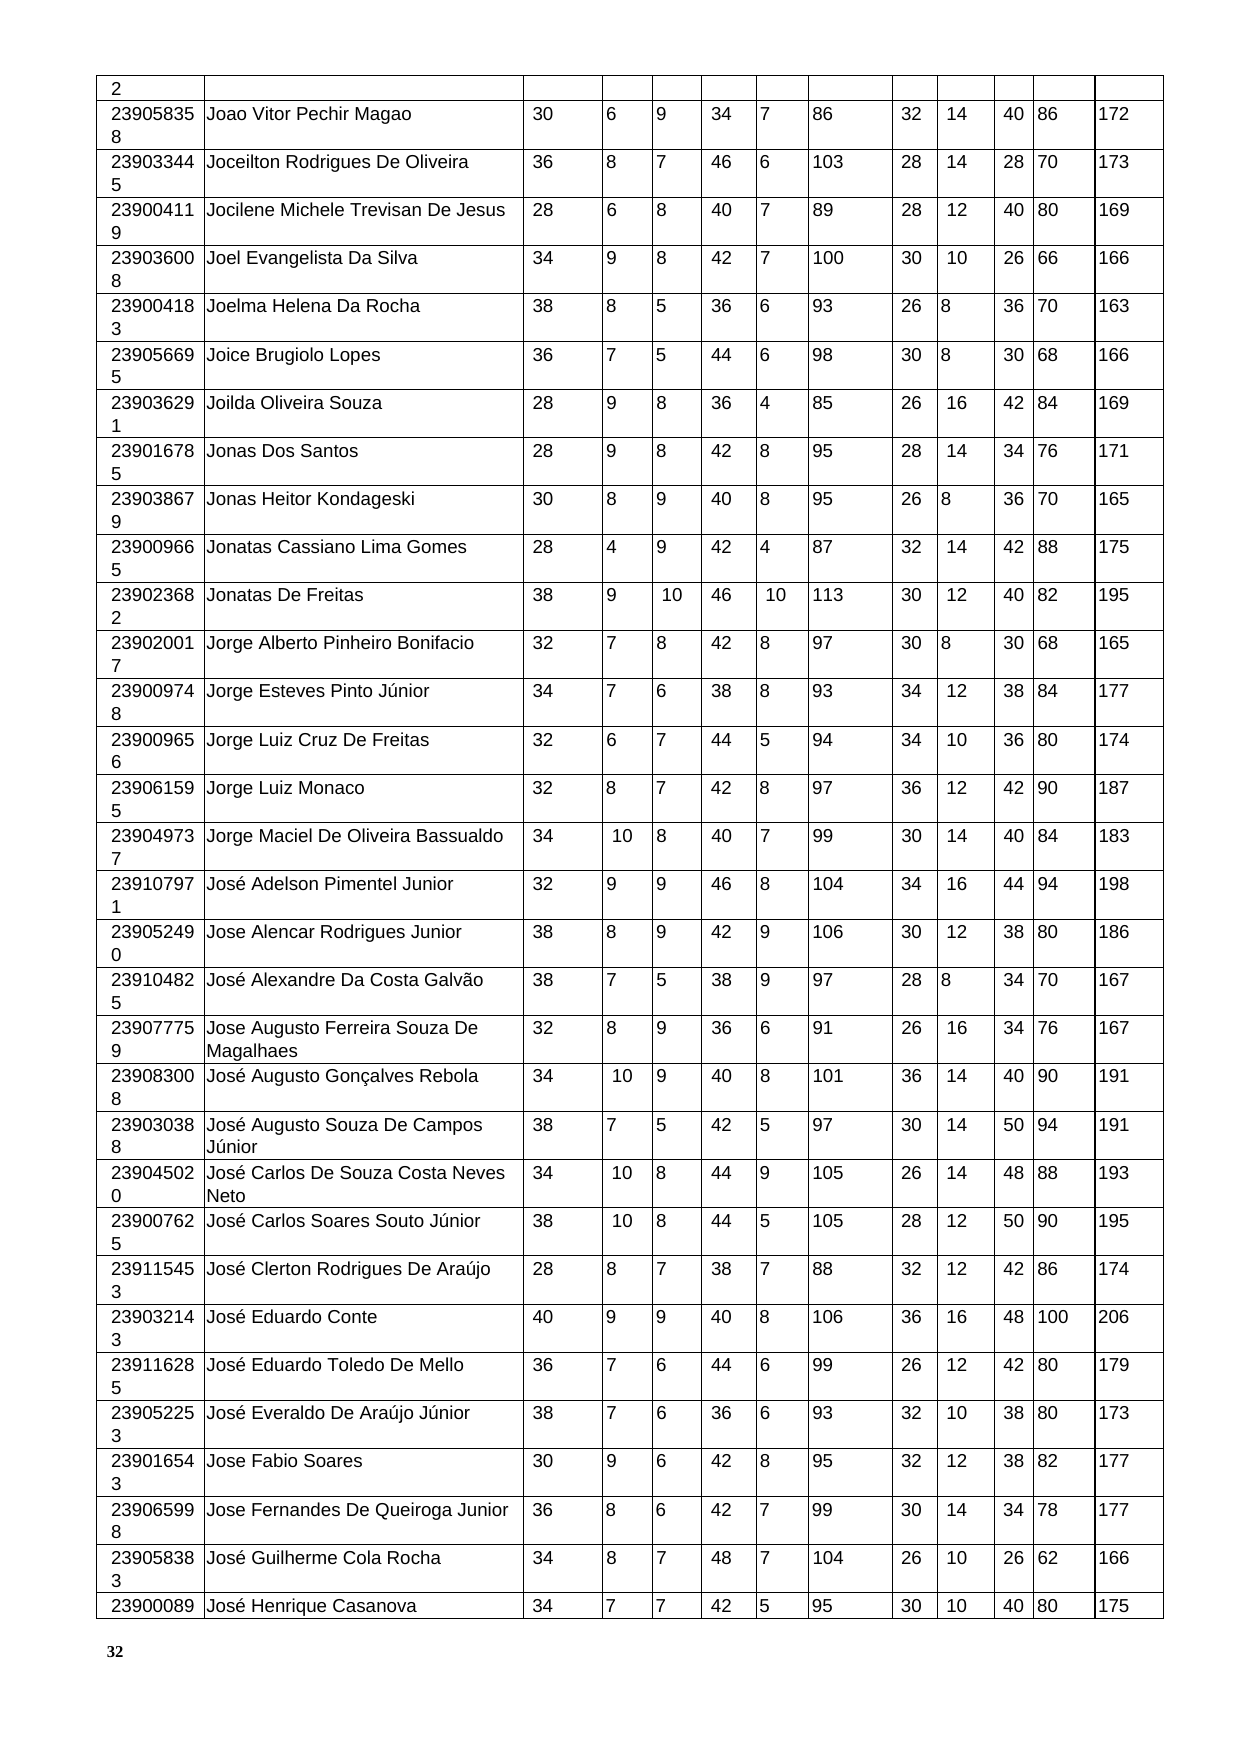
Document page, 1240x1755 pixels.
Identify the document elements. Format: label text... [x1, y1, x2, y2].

table_cell Jose Fernandes De Queiroga Junior [205, 1497, 523, 1544]
table_cell 30 [893, 823, 937, 870]
table_cell 32 [893, 1401, 937, 1448]
table_cell 30 [893, 631, 937, 678]
table_cell 6 [653, 1497, 701, 1544]
table_cell 186 [1096, 920, 1163, 967]
table_cell 16 [938, 871, 994, 918]
table_cell 36 [702, 390, 756, 437]
table_cell 179 [1096, 1353, 1163, 1400]
table_cell 26 [893, 1545, 937, 1592]
table_cell 8 [603, 1016, 652, 1063]
table_cell 10 [603, 1064, 652, 1111]
table_cell 42 [702, 1112, 756, 1159]
table_cell 44 [702, 1353, 756, 1400]
table_cell 12 [938, 1256, 994, 1303]
table_cell 6 [653, 1449, 701, 1496]
table_cell 84 [1034, 390, 1094, 437]
table_cell 82 [1034, 1449, 1094, 1496]
table_cell 198 [1096, 871, 1163, 918]
table_cell 8 [757, 775, 808, 822]
table_cell 38 [702, 1256, 756, 1303]
table_cell 239004183 [97, 294, 204, 341]
table_cell 10 [938, 246, 994, 293]
table_cell 8 [603, 920, 652, 967]
table_cell 166 [1096, 246, 1163, 293]
table_cell Jorge Luiz Monaco [205, 775, 523, 822]
table_cell 42 [995, 1256, 1033, 1303]
table_cell 88 [809, 1256, 892, 1303]
table_cell 70 [1034, 294, 1094, 341]
table_cell 177 [1096, 1497, 1163, 1544]
table_cell 9 [603, 583, 652, 630]
table_cell 9 [653, 1016, 701, 1063]
table_cell 6 [653, 1401, 701, 1448]
table_cell 44 [702, 727, 756, 774]
table_cell 88 [1034, 1160, 1094, 1207]
table_cell 6 [603, 727, 652, 774]
table_cell 9 [653, 486, 701, 533]
table_cell 8 [653, 631, 701, 678]
table_cell 40 [702, 486, 756, 533]
table_cell 239116285 [97, 1353, 204, 1400]
table_cell 12 [938, 775, 994, 822]
table_cell 206 [1096, 1305, 1163, 1352]
table_cell 12 [938, 920, 994, 967]
table_cell [205, 76, 523, 100]
table_cell 14 [938, 823, 994, 870]
table_cell 5 [653, 968, 701, 1015]
table_cell 93 [809, 679, 892, 726]
table_cell 38 [524, 583, 602, 630]
table_cell José Guilherme Cola Rocha [205, 1545, 523, 1592]
table_cell 38 [995, 920, 1033, 967]
table_cell 9 [653, 535, 701, 582]
table_cell 239016785 [97, 438, 204, 485]
table_cell 8 [757, 871, 808, 918]
table_cell 40 [995, 583, 1033, 630]
table_cell 42 [702, 1593, 756, 1617]
table_cell 7 [757, 1545, 808, 1592]
table_cell 8 [757, 1449, 808, 1496]
table_cell 7 [757, 246, 808, 293]
table_cell 239052253 [97, 1401, 204, 1448]
table_cell 6 [603, 101, 652, 148]
table_cell 95 [809, 1449, 892, 1496]
table_cell 239032143 [97, 1305, 204, 1352]
table_cell [653, 76, 701, 100]
table_cell 40 [702, 1305, 756, 1352]
table_cell 239045020 [97, 1160, 204, 1207]
table_cell 6 [653, 1353, 701, 1400]
table_cell 38 [702, 679, 756, 726]
table_cell [893, 76, 937, 100]
table_cell 38 [524, 1208, 602, 1255]
table_cell 36 [995, 486, 1033, 533]
table_cell 169 [1096, 390, 1163, 437]
table_cell 28 [995, 150, 1033, 197]
table_cell 9 [653, 101, 701, 148]
table_cell 34 [524, 246, 602, 293]
table_cell 7 [757, 198, 808, 245]
table_cell José Adelson Pimentel Junior [205, 871, 523, 918]
table_cell Jorge Maciel De Oliveira Bassualdo [205, 823, 523, 870]
table_cell 239052490 [97, 920, 204, 967]
table_cell 239083008 [97, 1064, 204, 1111]
table_cell 10 [603, 1208, 652, 1255]
table_cell 12 [938, 1353, 994, 1400]
table_cell 97 [809, 968, 892, 1015]
table_cell 104 [809, 871, 892, 918]
table_cell 26 [893, 1016, 937, 1063]
table_cell 6 [603, 198, 652, 245]
table_cell 38 [524, 294, 602, 341]
table_cell 8 [603, 1256, 652, 1303]
table_cell 42 [702, 631, 756, 678]
table_cell Jorge Esteves Pinto Júnior [205, 679, 523, 726]
table_cell 32 [893, 1449, 937, 1496]
table_cell 106 [809, 1305, 892, 1352]
table_cell 95 [809, 1593, 892, 1617]
table_cell 70 [1034, 150, 1094, 197]
table_cell 38 [995, 679, 1033, 726]
table_cell 26 [893, 1353, 937, 1400]
table_cell 187 [1096, 775, 1163, 822]
table_cell 6 [757, 342, 808, 389]
table_cell 86 [809, 101, 892, 148]
table_cell 38 [995, 1401, 1033, 1448]
table_cell 174 [1096, 727, 1163, 774]
table_cell 34 [524, 823, 602, 870]
table_cell 90 [1034, 775, 1094, 822]
table_cell 30 [524, 101, 602, 148]
table_cell 26 [893, 486, 937, 533]
table_cell 7 [653, 1545, 701, 1592]
table_cell 7 [757, 823, 808, 870]
table_cell 8 [653, 438, 701, 485]
table_cell 12 [938, 198, 994, 245]
table_cell 44 [702, 342, 756, 389]
table_cell 239115453 [97, 1256, 204, 1303]
table_cell 8 [653, 198, 701, 245]
table_cell 88 [1034, 535, 1094, 582]
table_cell José Clerton Rodrigues De Araújo [205, 1256, 523, 1303]
table_cell 38 [995, 1449, 1033, 1496]
table_cell 239058383 [97, 1545, 204, 1592]
table_cell 50 [995, 1208, 1033, 1255]
table_cell 8 [938, 968, 994, 1015]
table_cell 84 [1034, 823, 1094, 870]
table_cell 169 [1096, 198, 1163, 245]
table_cell 28 [524, 198, 602, 245]
table_cell 5 [757, 1208, 808, 1255]
table_cell 42 [995, 535, 1033, 582]
table_cell [809, 76, 892, 100]
table_cell 104 [809, 1545, 892, 1592]
table_cell 28 [893, 968, 937, 1015]
table_cell Jonatas De Freitas [205, 583, 523, 630]
table_cell 95 [809, 438, 892, 485]
table_cell 68 [1034, 342, 1094, 389]
table_cell 99 [809, 1353, 892, 1400]
table_cell 8 [938, 631, 994, 678]
table_cell 183 [1096, 823, 1163, 870]
table_cell José Everaldo De Araújo Júnior [205, 1401, 523, 1448]
table_cell 40 [702, 1064, 756, 1111]
table_cell 97 [809, 1112, 892, 1159]
table_cell 9 [757, 920, 808, 967]
table_cell 7 [757, 1497, 808, 1544]
table_cell 32 [524, 871, 602, 918]
table_cell 5 [653, 1112, 701, 1159]
table_cell 36 [893, 775, 937, 822]
table_cell 16 [938, 1305, 994, 1352]
table_cell 34 [702, 101, 756, 148]
table_cell 93 [809, 294, 892, 341]
table_cell 239009656 [97, 727, 204, 774]
table_cell 40 [995, 101, 1033, 148]
table_cell 12 [938, 1449, 994, 1496]
table_cell 8 [938, 342, 994, 389]
table_cell 16 [938, 390, 994, 437]
table_cell 7 [603, 968, 652, 1015]
table_cell 166 [1096, 342, 1163, 389]
table_cell 42 [702, 438, 756, 485]
table_cell 89 [809, 198, 892, 245]
table_cell 94 [1034, 1112, 1094, 1159]
table_cell 106 [809, 920, 892, 967]
table_cell 8 [603, 294, 652, 341]
table_cell 7 [603, 679, 652, 726]
table_cell 32 [524, 631, 602, 678]
table_cell 30 [995, 631, 1033, 678]
table_cell [995, 76, 1033, 100]
table_cell 46 [702, 583, 756, 630]
table_cell 239058358 [97, 101, 204, 148]
table_cell 166 [1096, 1545, 1163, 1592]
table_cell 9 [653, 920, 701, 967]
table_cell 9 [603, 1449, 652, 1496]
table_cell 100 [809, 246, 892, 293]
table_cell 40 [524, 1305, 602, 1352]
table_cell 36 [524, 1353, 602, 1400]
table_cell 193 [1096, 1160, 1163, 1207]
table_cell 30 [524, 486, 602, 533]
table_cell 6 [757, 1353, 808, 1400]
table_cell 6 [757, 1016, 808, 1063]
table_cell 97 [809, 775, 892, 822]
table_cell 9 [603, 438, 652, 485]
table_cell 42 [995, 1353, 1033, 1400]
table_cell 177 [1096, 679, 1163, 726]
table_cell 34 [524, 1160, 602, 1207]
table_cell José Eduardo Toledo De Mello [205, 1353, 523, 1400]
table_cell 9 [653, 871, 701, 918]
table_cell 30 [893, 246, 937, 293]
table_cell 28 [893, 198, 937, 245]
table_cell 36 [524, 1497, 602, 1544]
table_cell 23900089 [97, 1593, 204, 1617]
table_cell 171 [1096, 438, 1163, 485]
table_cell 9 [653, 1305, 701, 1352]
table_cell 40 [995, 1064, 1033, 1111]
table_cell José Eduardo Conte [205, 1305, 523, 1352]
table_cell 14 [938, 1160, 994, 1207]
table_cell Jorge Luiz Cruz De Freitas [205, 727, 523, 774]
table_cell 8 [757, 438, 808, 485]
table_cell 14 [938, 1497, 994, 1544]
table_cell [603, 76, 652, 100]
table_cell 90 [1034, 1208, 1094, 1255]
table_cell 99 [809, 823, 892, 870]
table_cell 28 [524, 438, 602, 485]
table_cell 36 [524, 150, 602, 197]
table_cell 239033445 [97, 150, 204, 197]
table_cell 50 [995, 1112, 1033, 1159]
table_cell 48 [995, 1160, 1033, 1207]
table_cell 70 [1034, 968, 1094, 1015]
table_cell 30 [893, 583, 937, 630]
table_cell 40 [995, 823, 1033, 870]
table_cell 68 [1034, 631, 1094, 678]
table_cell 165 [1096, 486, 1163, 533]
table_cell 30 [893, 1497, 937, 1544]
table_cell 80 [1034, 1353, 1094, 1400]
table_cell 42 [702, 535, 756, 582]
table_cell 8 [653, 1160, 701, 1207]
table_cell 80 [1034, 727, 1094, 774]
table_cell 175 [1096, 535, 1163, 582]
table_cell 239038679 [97, 486, 204, 533]
table_cell 91 [809, 1016, 892, 1063]
table_cell 76 [1034, 438, 1094, 485]
table_cell 239061595 [97, 775, 204, 822]
table_cell 195 [1096, 1208, 1163, 1255]
table_cell 163 [1096, 294, 1163, 341]
table_cell 38 [702, 968, 756, 1015]
table_cell 70 [1034, 486, 1094, 533]
table_cell 4 [603, 535, 652, 582]
table_cell 239036291 [97, 390, 204, 437]
table_cell 2 [97, 76, 204, 100]
table_cell 98 [809, 342, 892, 389]
table_cell 7 [653, 727, 701, 774]
table_cell Joice Brugiolo Lopes [205, 342, 523, 389]
table_cell 239056695 [97, 342, 204, 389]
table_cell 34 [524, 1545, 602, 1592]
table_cell 7 [757, 101, 808, 148]
table_cell 28 [893, 150, 937, 197]
table_cell 7 [653, 1593, 701, 1617]
table_cell 239007625 [97, 1208, 204, 1255]
table_cell 8 [757, 679, 808, 726]
table_cell Joelma Helena Da Rocha [205, 294, 523, 341]
table_cell 101 [809, 1064, 892, 1111]
table_cell 173 [1096, 150, 1163, 197]
table_cell Jonas Heitor Kondageski [205, 486, 523, 533]
table_cell 94 [809, 727, 892, 774]
table_cell 86 [1034, 101, 1094, 148]
table_cell 14 [938, 1112, 994, 1159]
table_cell 32 [893, 1256, 937, 1303]
table_cell 8 [757, 486, 808, 533]
table_cell 34 [995, 438, 1033, 485]
table_cell 99 [809, 1497, 892, 1544]
table_cell 4 [757, 535, 808, 582]
table_cell 9 [603, 390, 652, 437]
table_cell 9 [603, 871, 652, 918]
table_cell 36 [702, 1401, 756, 1448]
table_cell 82 [1034, 583, 1094, 630]
table_cell Joel Evangelista Da Silva [205, 246, 523, 293]
table_cell 46 [702, 150, 756, 197]
table_cell 6 [757, 294, 808, 341]
table_cell 14 [938, 150, 994, 197]
table_cell 195 [1096, 583, 1163, 630]
table_cell 7 [603, 1593, 652, 1617]
table_cell 8 [938, 294, 994, 341]
table_cell 8 [757, 1305, 808, 1352]
table_cell 38 [524, 968, 602, 1015]
table_cell 34 [524, 1064, 602, 1111]
table_cell 42 [702, 920, 756, 967]
table_cell [702, 76, 756, 100]
table_cell 165 [1096, 631, 1163, 678]
table_cell 8 [603, 150, 652, 197]
table_cell 6 [653, 679, 701, 726]
table_cell 34 [995, 968, 1033, 1015]
table_cell 90 [1034, 1064, 1094, 1111]
table_cell 10 [757, 583, 808, 630]
table_cell 239023682 [97, 583, 204, 630]
table_cell 173 [1096, 1401, 1163, 1448]
table_cell 105 [809, 1160, 892, 1207]
table_cell 38 [524, 1112, 602, 1159]
table_cell 5 [757, 727, 808, 774]
table_cell [757, 76, 808, 100]
table_cell 34 [524, 679, 602, 726]
table_cell 239030388 [97, 1112, 204, 1159]
table_cell 28 [524, 1256, 602, 1303]
table_cell José Alexandre Da Costa Galvão [205, 968, 523, 1015]
table_cell 44 [702, 1208, 756, 1255]
table_cell 95 [809, 486, 892, 533]
table_cell 174 [1096, 1256, 1163, 1303]
table_cell 40 [702, 198, 756, 245]
table_cell 10 [603, 1160, 652, 1207]
table_cell 239036008 [97, 246, 204, 293]
table_cell 7 [653, 775, 701, 822]
table_cell 28 [893, 1208, 937, 1255]
table_cell 103 [809, 150, 892, 197]
table_cell 16 [938, 1016, 994, 1063]
table_cell 239016543 [97, 1449, 204, 1496]
table_cell Jose Alencar Rodrigues Junior [205, 920, 523, 967]
table_cell 12 [938, 583, 994, 630]
table_cell 80 [1034, 1593, 1094, 1617]
table_cell 32 [524, 1016, 602, 1063]
table_cell [524, 76, 602, 100]
table_cell 93 [809, 1401, 892, 1448]
table_cell 36 [702, 294, 756, 341]
table_cell 30 [995, 342, 1033, 389]
table_cell 34 [995, 1497, 1033, 1544]
table_cell 86 [1034, 1256, 1094, 1303]
table_cell 36 [524, 342, 602, 389]
table_cell 10 [653, 583, 701, 630]
table_cell 26 [995, 1545, 1033, 1592]
table_cell 8 [653, 823, 701, 870]
table_cell 87 [809, 535, 892, 582]
table_cell 38 [524, 920, 602, 967]
table_cell 30 [524, 1449, 602, 1496]
table_cell 7 [603, 342, 652, 389]
table_cell 36 [893, 1064, 937, 1111]
table_cell [1096, 76, 1163, 100]
table_cell 28 [524, 390, 602, 437]
table_cell José Augusto Souza De Campos Júnior [205, 1112, 523, 1159]
table_cell 32 [524, 775, 602, 822]
table_cell 191 [1096, 1112, 1163, 1159]
table_cell 14 [938, 535, 994, 582]
table_cell 42 [702, 775, 756, 822]
table_cell 239107971 [97, 871, 204, 918]
table_cell 7 [757, 1256, 808, 1303]
table_cell 42 [995, 775, 1033, 822]
table_cell 10 [938, 727, 994, 774]
table_cell 38 [524, 1401, 602, 1448]
table_cell 80 [1034, 198, 1094, 245]
table_cell 239065998 [97, 1497, 204, 1544]
table_cell 42 [995, 390, 1033, 437]
table_cell 6 [757, 1401, 808, 1448]
table_cell 8 [938, 486, 994, 533]
table_cell 34 [893, 727, 937, 774]
table_cell 30 [893, 1112, 937, 1159]
table_cell 36 [893, 1305, 937, 1352]
table_cell [1034, 76, 1094, 100]
table_cell 172 [1096, 101, 1163, 148]
table_cell 48 [995, 1305, 1033, 1352]
table_cell José Augusto Gonçalves Rebola [205, 1064, 523, 1111]
table_cell 76 [1034, 1016, 1094, 1063]
table_cell 80 [1034, 920, 1094, 967]
table_cell 10 [603, 823, 652, 870]
table_cell Jonas Dos Santos [205, 438, 523, 485]
table_cell 42 [702, 246, 756, 293]
table_cell 32 [893, 535, 937, 582]
table_cell 100 [1034, 1305, 1094, 1352]
table_cell Jorge Alberto Pinheiro Bonifacio [205, 631, 523, 678]
table_cell 34 [524, 1593, 602, 1617]
table_cell 85 [809, 390, 892, 437]
table_cell 10 [938, 1593, 994, 1617]
table_cell 7 [603, 1112, 652, 1159]
table_cell 97 [809, 631, 892, 678]
table_cell Jocilene Michele Trevisan De Jesus [205, 198, 523, 245]
table_cell 8 [653, 1208, 701, 1255]
table_cell 7 [653, 150, 701, 197]
table_cell 32 [524, 727, 602, 774]
table_cell 48 [702, 1545, 756, 1592]
table_cell 14 [938, 438, 994, 485]
table_cell 14 [938, 1064, 994, 1111]
table_cell 44 [702, 1160, 756, 1207]
table_cell 5 [757, 1112, 808, 1159]
table_cell 239009665 [97, 535, 204, 582]
table_cell 62 [1034, 1545, 1094, 1592]
table_cell Joceilton Rodrigues De Oliveira [205, 150, 523, 197]
table_cell 9 [603, 246, 652, 293]
table_cell 239020017 [97, 631, 204, 678]
table_cell 8 [653, 246, 701, 293]
table_cell 9 [653, 1064, 701, 1111]
table_cell 5 [653, 342, 701, 389]
table_cell Jonatas Cassiano Lima Gomes [205, 535, 523, 582]
table_cell 6 [757, 150, 808, 197]
table_cell 177 [1096, 1449, 1163, 1496]
table_cell 26 [995, 246, 1033, 293]
table_cell Jose Augusto Ferreira Souza De Magalhaes [205, 1016, 523, 1063]
table_cell 30 [893, 920, 937, 967]
table_cell 8 [653, 390, 701, 437]
table_cell 8 [603, 1545, 652, 1592]
table_cell 40 [995, 1593, 1033, 1617]
table_cell 113 [809, 583, 892, 630]
table_cell 40 [702, 823, 756, 870]
table_cell 191 [1096, 1064, 1163, 1111]
table_cell 9 [757, 968, 808, 1015]
table_cell 239004119 [97, 198, 204, 245]
table_cell 26 [893, 390, 937, 437]
table_cell 36 [995, 727, 1033, 774]
table_cell 9 [757, 1160, 808, 1207]
table_cell 42 [702, 1449, 756, 1496]
table_cell 8 [757, 1064, 808, 1111]
table_cell 46 [702, 871, 756, 918]
table_cell 14 [938, 101, 994, 148]
table_cell 94 [1034, 871, 1094, 918]
table_cell 175 [1096, 1593, 1163, 1617]
table_cell [938, 76, 994, 100]
table_cell 7 [603, 1353, 652, 1400]
table_cell 8 [757, 631, 808, 678]
table_cell 167 [1096, 968, 1163, 1015]
table_cell 105 [809, 1208, 892, 1255]
table_cell 30 [893, 1593, 937, 1617]
table_cell 10 [938, 1545, 994, 1592]
table_cell 28 [524, 535, 602, 582]
table_cell 36 [702, 1016, 756, 1063]
table_cell José Carlos Soares Souto Júnior [205, 1208, 523, 1255]
table_cell 239009748 [97, 679, 204, 726]
table_cell 10 [938, 1401, 994, 1448]
table_cell 7 [603, 631, 652, 678]
table_cell 66 [1034, 246, 1094, 293]
table_cell 34 [893, 871, 937, 918]
table_cell 8 [603, 775, 652, 822]
table_cell 8 [603, 1497, 652, 1544]
table_cell 7 [603, 1401, 652, 1448]
table_cell 34 [893, 679, 937, 726]
table_cell 36 [995, 294, 1033, 341]
table_cell 80 [1034, 1401, 1094, 1448]
table_cell Joao Vitor Pechir Magao [205, 101, 523, 148]
table_cell 30 [893, 342, 937, 389]
table_cell 5 [757, 1593, 808, 1617]
table_cell 7 [653, 1256, 701, 1303]
table_cell Jose Fabio Soares [205, 1449, 523, 1496]
table_cell José Henrique Casanova [205, 1593, 523, 1617]
table_cell 239077759 [97, 1016, 204, 1063]
table_cell 84 [1034, 679, 1094, 726]
table_cell 12 [938, 1208, 994, 1255]
table_cell 9 [603, 1305, 652, 1352]
table_cell 78 [1034, 1497, 1094, 1544]
table_cell 40 [995, 198, 1033, 245]
table_cell 28 [893, 438, 937, 485]
table_cell 4 [757, 390, 808, 437]
table_cell 26 [893, 294, 937, 341]
table_cell 44 [995, 871, 1033, 918]
table_cell José Carlos De Souza Costa Neves Neto [205, 1160, 523, 1207]
table_cell 8 [603, 486, 652, 533]
table_cell 167 [1096, 1016, 1163, 1063]
table_cell 239049737 [97, 823, 204, 870]
table_cell 32 [893, 101, 937, 148]
table_cell 42 [702, 1497, 756, 1544]
table_cell 5 [653, 294, 701, 341]
table_cell Joilda Oliveira Souza [205, 390, 523, 437]
table_cell 34 [995, 1016, 1033, 1063]
table_cell 239104825 [97, 968, 204, 1015]
table_cell 26 [893, 1160, 937, 1207]
table_cell 12 [938, 679, 994, 726]
